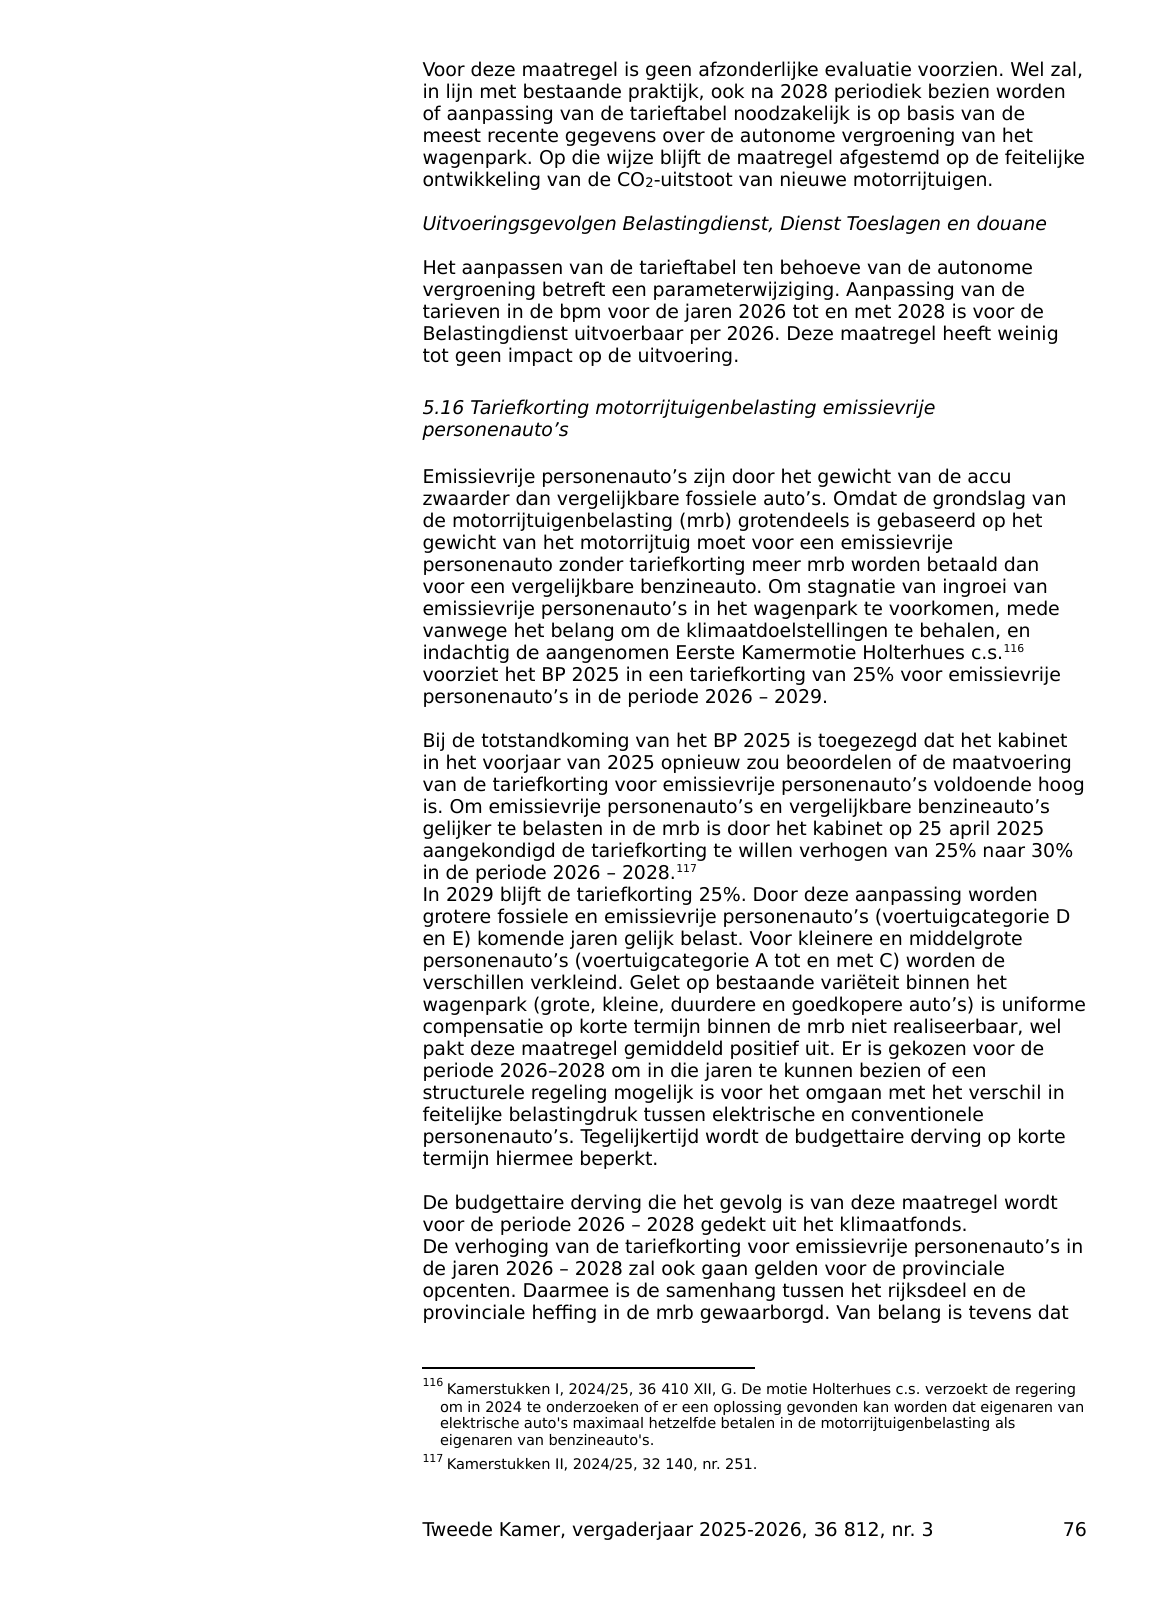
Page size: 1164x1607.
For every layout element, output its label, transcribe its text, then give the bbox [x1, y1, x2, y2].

text In 2029 blijft de tariefkorting 25%. Door deze aanpassing worden grotere fossiele en emissievrije personenauto’s (voertuigcategorie D en E) komende jaren gelijk belast. Voor kleinere en middelgrote personenauto’s (voertuigcategorie A tot en met C) worden de verschillen verkleind. Gelet op bestaande variëteit binnen het wagenpark (grote, kleine, duurdere en goedkopere auto’s) is uniforme compensatie op korte termijn binnen de mrb niet realiseerbaar, wel pakt deze maatregel gemiddeld positief uit. Er is gekozen voor de periode 2026–2028 om in die jaren te kunnen bezien of een structurele regeling mogelijk is voor het omgaan met het verschil in feitelijke belastingdruk tussen elektrische en conventionele personenauto’s. Tegelijkertijd wordt de budgettaire derving op korte termijn hiermee beperkt. [422, 884, 1087, 1170]
subtitle 5.16 Tariefkorting motorrijtuigenbelasting emissievrije personenauto’s [422, 397, 1087, 441]
text Het aanpassen van de tarieftabel ten behoeve van de autonome vergroening betreft een parameterwijziging. Aanpassing van de tarieven in de bpm voor de jaren 2026 tot en met 2028 is voor de Belastingdienst uitvoerbaar per 2026. Deze maatregel heeft weinig tot geen impact op de uitvoering. [422, 257, 1087, 367]
text Kamerstukken I, 2024/25, 36 410 XII, G. De motie Holterhues c.s. verzoekt de regering om in 2024 te onderzoeken of er een oplossing gevonden kan worden dat eigenaren van elektrische auto's maximaal hetzelfde betalen in de motorrijtuigenbelasting als eigenaren van benzineauto's. [422, 1377, 1087, 1449]
text Kamerstukken II, 2024/25, 32 140, nr. 251. [422, 1452, 1087, 1474]
text Voor deze maatregel is geen afzonderlijke evaluatie voorzien. Wel zal, in lijn met bestaande praktijk, ook na 2028 periodiek bezien worden of aanpassing van de tarieftabel noodzakelijk is op basis van de meest recente gegevens over de autonome vergroening van het wagenpark. Op die wijze blijft de maatregel afgestemd op de feitelijke ontwikkeling van de CO2-uitstoot van nieuwe motorrijtuigen. [422, 59, 1087, 191]
text Emissievrije personenauto’s zijn door het gewicht van de accu zwaarder dan vergelijkbare fossiele auto’s. Omdat de grondslag van de motorrijtuigenbelasting (mrb) grotendeels is gebaseerd op het gewicht van het motorrijtuig moet voor een emissievrije personenauto zonder tariefkorting meer mrb worden betaald dan voor een vergelijkbare benzineauto. Om stagnatie van ingroei van emissievrije personenauto’s in het wagenpark te voorkomen, mede vanwege het belang om de klimaatdoelstellingen te behalen, en indachtig de aangenomen Eerste Kamermotie Holterhues c.s. voorziet het BP 2025 in een tariefkorting van 25% voor emissievrije personenauto’s in de periode 2026 – 2029. [422, 466, 1087, 708]
text De budgettaire derving die het gevolg is van deze maatregel wordt voor de periode 2026 – 2028 gedekt uit het klimaatfonds. [422, 1192, 1087, 1236]
text De verhoging van de tariefkorting voor emissievrije personenauto’s in de jaren 2026 – 2028 zal ook gaan gelden voor de provinciale opcenten. Daarmee is de samenhang tussen het rijksdeel en de provinciale heffing in de mrb gewaarborgd. Van belang is tevens dat [422, 1236, 1087, 1324]
text Bij de totstandkoming van het BP 2025 is toegezegd dat het kabinet in het voorjaar van 2025 opnieuw zou beoordelen of de maatvoering van de tariefkorting voor emissievrije personenauto’s voldoende hoog is. Om emissievrije personenauto’s en vergelijkbare benzineauto’s gelijker te belasten in de mrb is door het kabinet op 25 april 2025 aangekondigd de tariefkorting te willen verhogen van 25% naar 30% in de periode 2026 – 2028. [422, 730, 1087, 884]
subtitle Uitvoeringsgevolgen Belastingdienst, Dienst Toeslagen en douane [422, 213, 1087, 235]
